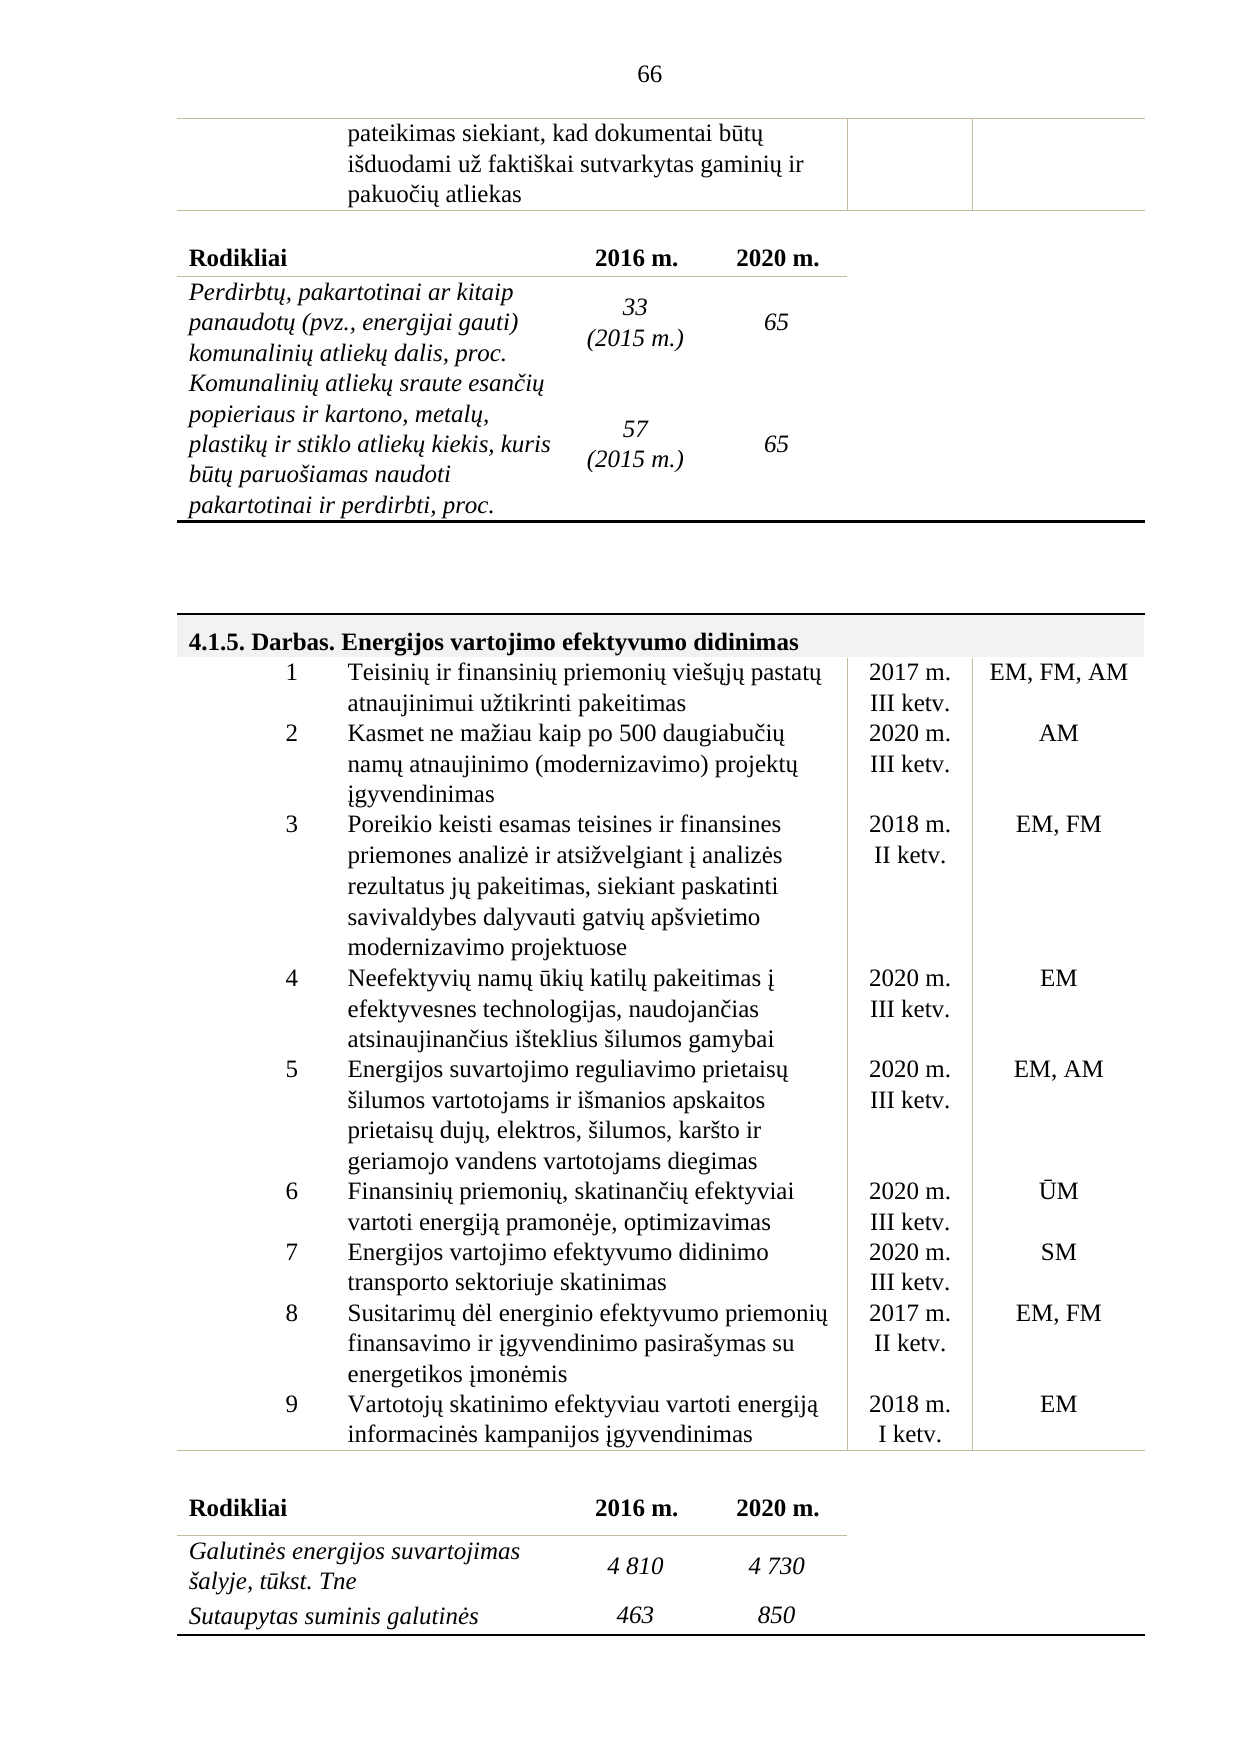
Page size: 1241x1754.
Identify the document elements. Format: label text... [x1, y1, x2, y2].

table_cell 2020 m. III ketv. [848, 1055, 972, 1176]
table_cell [973, 1597, 1144, 1634]
table_cell [177, 963, 247, 1054]
table_cell [847, 1535, 973, 1597]
table_cell [973, 1483, 1144, 1535]
table_cell [177, 1298, 247, 1389]
table_cell 463 [565, 1597, 708, 1634]
table_cell [336, 1483, 527, 1535]
table_cell [973, 523, 1144, 553]
table_cell 4 810 [565, 1536, 708, 1597]
table_cell 65 [708, 277, 847, 368]
table_cell [847, 1483, 973, 1535]
table_cell 4 [247, 963, 336, 1054]
table_cell Sutaupytas suminis galutinės [177, 1597, 564, 1634]
table_cell [247, 119, 336, 210]
table_cell 3 [247, 810, 336, 963]
table_cell [708, 523, 847, 553]
table_cell 2020 m. III ketv. [848, 1176, 972, 1237]
table_cell Galutinės energijos suvartojimas šalyje, tūkst. Tne [177, 1536, 564, 1597]
table_cell Rodikliai [177, 211, 336, 276]
table_cell [847, 553, 973, 613]
table_cell 33 (2015 m.) [565, 277, 708, 368]
table_cell 4 730 [708, 1536, 847, 1597]
table_cell 9 [247, 1389, 336, 1450]
table_cell Neefektyvių namų ūkių katilų pakeitimas į efektyvesnes technologijas, naudojančias atsinaujinančius išteklius šilumos gamybai [336, 963, 847, 1054]
table_cell [847, 1597, 973, 1634]
table_cell Susitarimų dėl energinio efektyvumo priemonių finansavimo ir įgyvendinimo pasirašymas su energetikos įmonėmis [336, 1298, 847, 1389]
table_cell [247, 553, 336, 613]
table_cell [177, 553, 247, 613]
table_cell [247, 523, 336, 553]
table_cell AM [973, 718, 1144, 809]
table_cell [527, 523, 564, 553]
table_cell [177, 1176, 247, 1237]
table_cell [177, 523, 247, 553]
table_cell [973, 119, 1144, 210]
table_cell 4.1.5. Darbas. Energijos vartojimo efektyvumo didinimas [177, 615, 1144, 657]
table_cell [247, 1451, 336, 1483]
table_cell [973, 553, 1144, 613]
table_cell Rodikliai [177, 1483, 336, 1535]
table_cell [973, 276, 1144, 368]
table_cell [336, 211, 527, 276]
table_cell [847, 276, 973, 368]
table_cell Energijos suvartojimo reguliavimo prietaisų šilumos vartotojams ir išmanios apskaitos prietaisų dujų, elektros, šilumos, karšto ir geriamojo vandens vartotojams diegimas [336, 1055, 847, 1176]
table_cell 2016 m. [565, 1483, 708, 1535]
table_cell Teisinių ir finansinių priemonių viešųjų pastatų atnaujinimui užtikrinti pakeitimas [336, 658, 847, 718]
table_cell 2020 m. [708, 211, 847, 276]
table_cell 2017 m. III ketv. [848, 658, 972, 718]
table_cell [708, 1451, 847, 1483]
table_cell pateikimas siekiant, kad dokumentai būtų išduodami už faktiškai sutvarkytas gaminių ir pakuočių atliekas [336, 119, 847, 210]
table_cell [177, 658, 247, 718]
table_cell [708, 553, 847, 613]
table_cell [177, 1451, 247, 1483]
table_cell [847, 211, 973, 276]
table_cell 2020 m. [708, 1483, 847, 1535]
table_cell [336, 523, 527, 553]
table_cell [336, 553, 527, 613]
table_cell [177, 1389, 247, 1450]
table_cell 2020 m. III ketv. [848, 718, 972, 809]
table_cell 2017 m. II ketv. [848, 1298, 972, 1389]
table_cell Poreikio keisti esamas teisines ir finansines priemones analizė ir atsižvelgiant į analizės rezultatus jų pakeitimas, siekiant paskatinti savivaldybes dalyvauti gatvių apšvietimo modernizavimo projektuose [336, 810, 847, 963]
table_cell 2 [247, 718, 336, 809]
table_cell 2018 m. II ketv. [848, 810, 972, 963]
table_cell 7 [247, 1237, 336, 1298]
table_cell [565, 553, 708, 613]
table_cell 57 (2015 m.) [565, 368, 708, 520]
table_cell EM, FM [973, 810, 1144, 963]
table_cell 1 [247, 658, 336, 718]
table_cell [847, 368, 973, 520]
table_cell 2020 m. III ketv. [848, 1237, 972, 1298]
table_cell 2020 m. III ketv. [848, 963, 972, 1054]
table_cell SM [973, 1237, 1144, 1298]
table_cell [847, 1451, 973, 1483]
table_cell Kasmet ne mažiau kaip po 500 daugiabučių namų atnaujinimo (modernizavimo) projektų įgyvendinimas [336, 718, 847, 809]
table_cell [336, 1451, 527, 1483]
table_cell Komunalinių atliekų sraute esančių popieriaus ir kartono, metalų, plastikų ir stiklo atliekų kiekis, kuris būtų paruošiamas naudoti pakartotinai ir perdirbti, proc. [177, 368, 564, 520]
table_cell [527, 1451, 564, 1483]
table_cell 65 [708, 368, 847, 520]
table_cell [973, 211, 1144, 276]
table_cell [973, 1451, 1144, 1483]
table_cell [527, 553, 564, 613]
table_cell Finansinių priemonių, skatinančių efektyviai vartoti energiją pramonėje, optimizavimas [336, 1176, 847, 1237]
table_cell [177, 1055, 247, 1176]
table_cell 8 [247, 1298, 336, 1389]
table_cell 850 [708, 1597, 847, 1634]
table_cell [177, 810, 247, 963]
table_cell [973, 1535, 1144, 1597]
table_cell ŪM [973, 1176, 1144, 1237]
table_cell EM [973, 963, 1144, 1054]
table_cell [527, 1483, 564, 1535]
table_cell [973, 368, 1144, 520]
table_cell [527, 211, 564, 276]
table_cell Perdirbtų, pakartotinai ar kitaip panaudotų (pvz., energijai gauti) komunalinių atliekų dalis, proc. [177, 277, 564, 368]
table_cell 2018 m. I ketv. [848, 1389, 972, 1450]
table_cell 6 [247, 1176, 336, 1237]
table_cell [177, 1237, 247, 1298]
table_cell [565, 1451, 708, 1483]
table_cell Energijos vartojimo efektyvumo didinimo transporto sektoriuje skatinimas [336, 1237, 847, 1298]
table_cell [565, 523, 708, 553]
table_cell [177, 718, 247, 809]
table_cell [848, 119, 972, 210]
table_cell EM, FM, AM [973, 658, 1144, 718]
table_cell 2016 m. [565, 211, 708, 276]
table_cell 5 [247, 1055, 336, 1176]
table_cell EM, AM [973, 1055, 1144, 1176]
table_cell [177, 119, 247, 210]
table_cell EM, FM [973, 1298, 1144, 1389]
table_cell [847, 523, 973, 553]
table_cell Vartotojų skatinimo efektyviau vartoti energiją informacinės kampanijos įgyvendinimas [336, 1389, 847, 1450]
table_cell EM [973, 1389, 1144, 1450]
